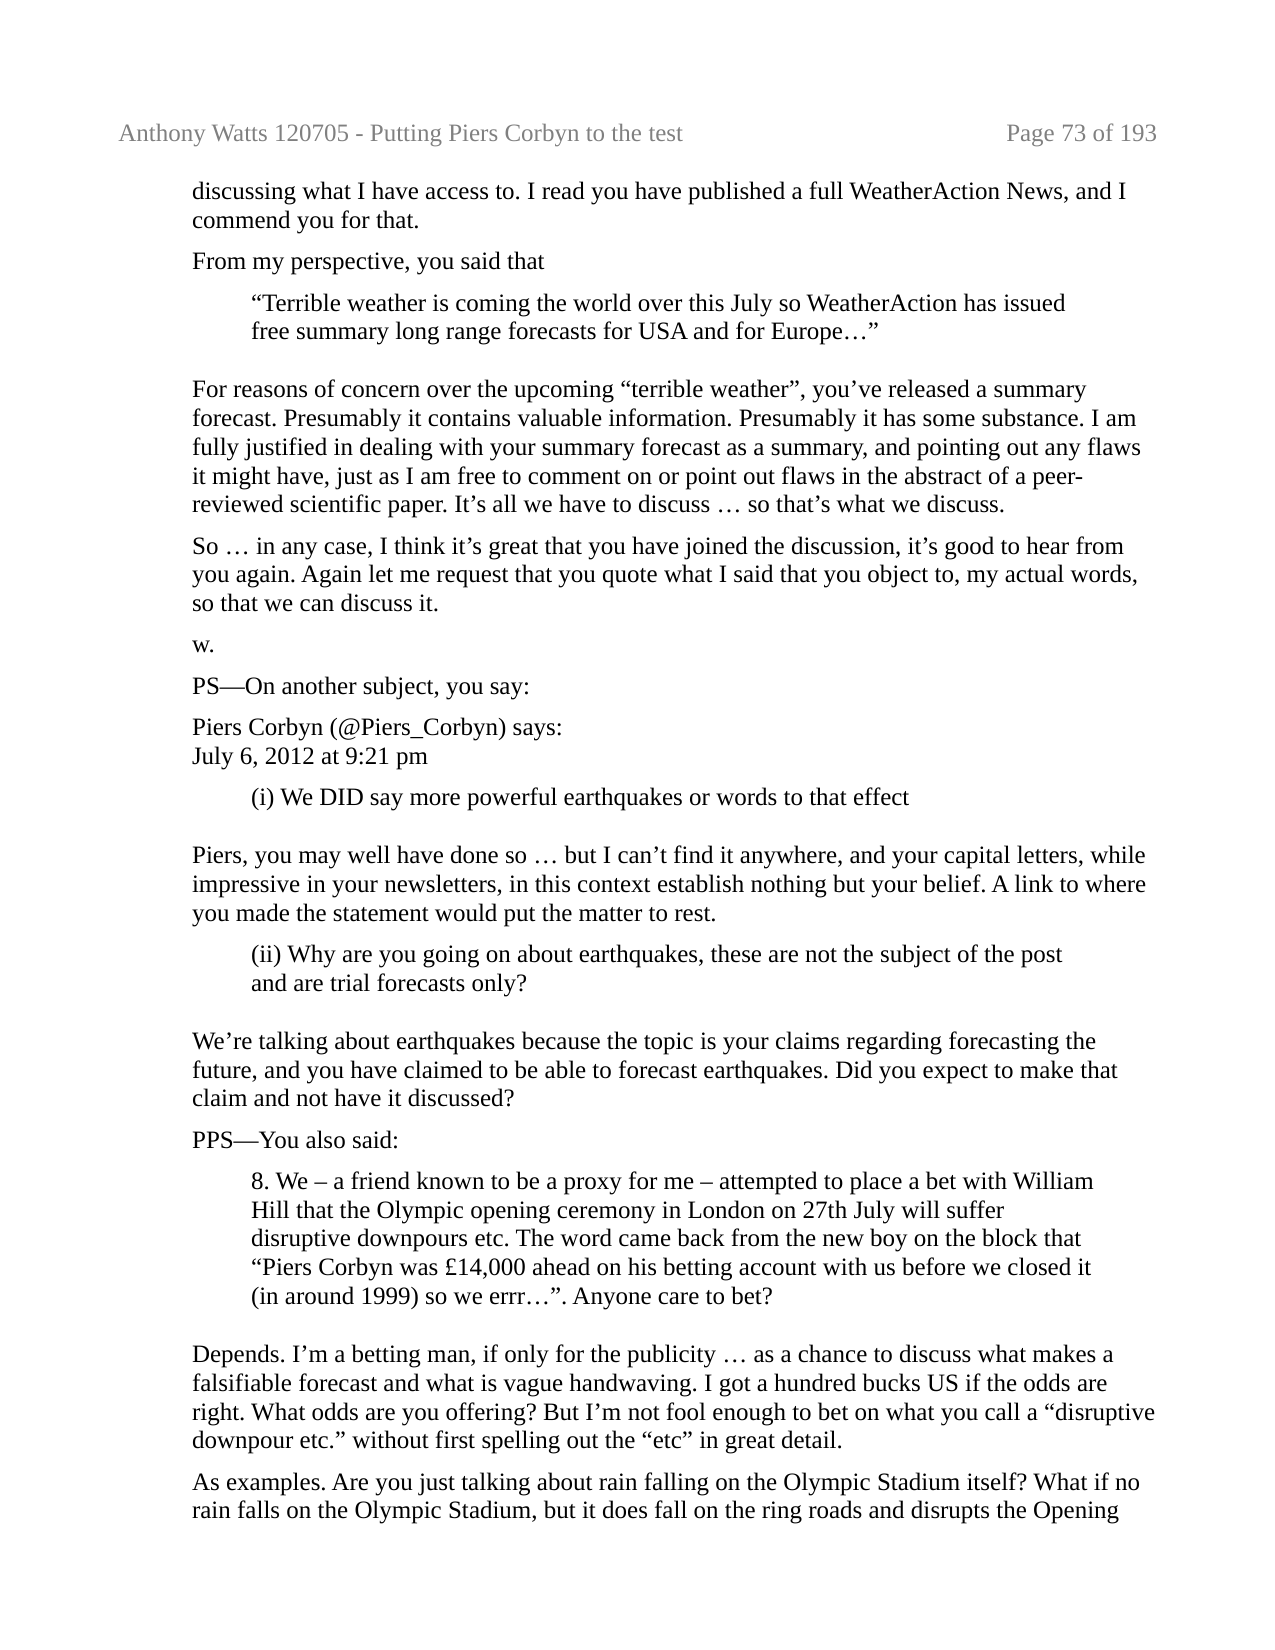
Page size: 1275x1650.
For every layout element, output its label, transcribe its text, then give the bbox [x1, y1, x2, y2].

list PS—On another subject, you say: [162, 671, 1157, 699]
list Piers, you may well have done so … but I can’t find it anywhere, and your capital letters, while impressive in your newsletters, in this context establish nothing but your belief. A link to where you made the statement would put the matter to rest. [162, 840, 1157, 927]
list For reasons of concern over the upcoming “terrible weather”, you’ve released a summary forecast. Presumably it contains valuable information. Presumably it has some substance. I am fully justified in dealing with your summary forecast as a summary, and pointing out any flaws it might have, just as I am free to comment on or point out flaws in the abstract of a peer-reviewed scientific paper. It’s all we have to discuss … so that’s what we discuss. [162, 374, 1157, 518]
list (ii) Why are you going on about earthquakes, these are not the subject of the post and are trial forecasts only? [221, 939, 1098, 997]
list So … in any case, I think it’s great that you have joined the discussion, it’s good to hear from you again. Again let me request that you quote what I said that you object to, my actual words, so that we can discuss it. [162, 531, 1157, 617]
list discussing what I have access to. I read you have published a full WeatherAction News, and I commend you for that. [162, 176, 1157, 234]
list PPS—You also said: [162, 1125, 1157, 1153]
list w. [162, 629, 1157, 658]
list As examples. Are you just talking about rain falling on the Olympic Stadium itself? What if no rain falls on the Olympic Stadium, but it does fall on the ring roads and disrupts the Opening [162, 1467, 1157, 1524]
list Piers Corbyn (@Piers_Corbyn) says: July 6, 2012 at 9:21 pm [162, 712, 1157, 769]
list We’re talking about earthquakes because the topic is your claims regarding forecasting the future, and you have claimed to be able to forecast earthquakes. Did you expect to make that claim and not have it discussed? [162, 1026, 1157, 1112]
list “Terrible weather is coming the world over this July so WeatherAction has issued free summary long range forecasts for USA and for Europe…” [221, 288, 1098, 345]
list 8. We – a friend known to be a proxy for me – attempted to place a bet with William Hill that the Olympic opening ceremony in London on 27th July will suffer disruptive downpours etc. The word came back from the new boy on the block that “Piers Corbyn was £14,000 ahead on his betting account with us before we closed it (in around 1999) so we errr…”. Anyone care to bet? [221, 1166, 1098, 1310]
list (i) We DID say more powerful earthquakes or words to that effect [221, 782, 1098, 811]
list Depends. I’m a betting man, if only for the publicity … as a chance to discuss what makes a falsifiable forecast and what is vague handwaving. I got a hundred bucks US if the odds are right. What odds are you offering? But I’m not fool enough to bet on what you call a “disruptive downpour etc.” without first spelling out the “etc” in great detail. [162, 1339, 1157, 1454]
list From my perspective, you said that [162, 246, 1157, 275]
